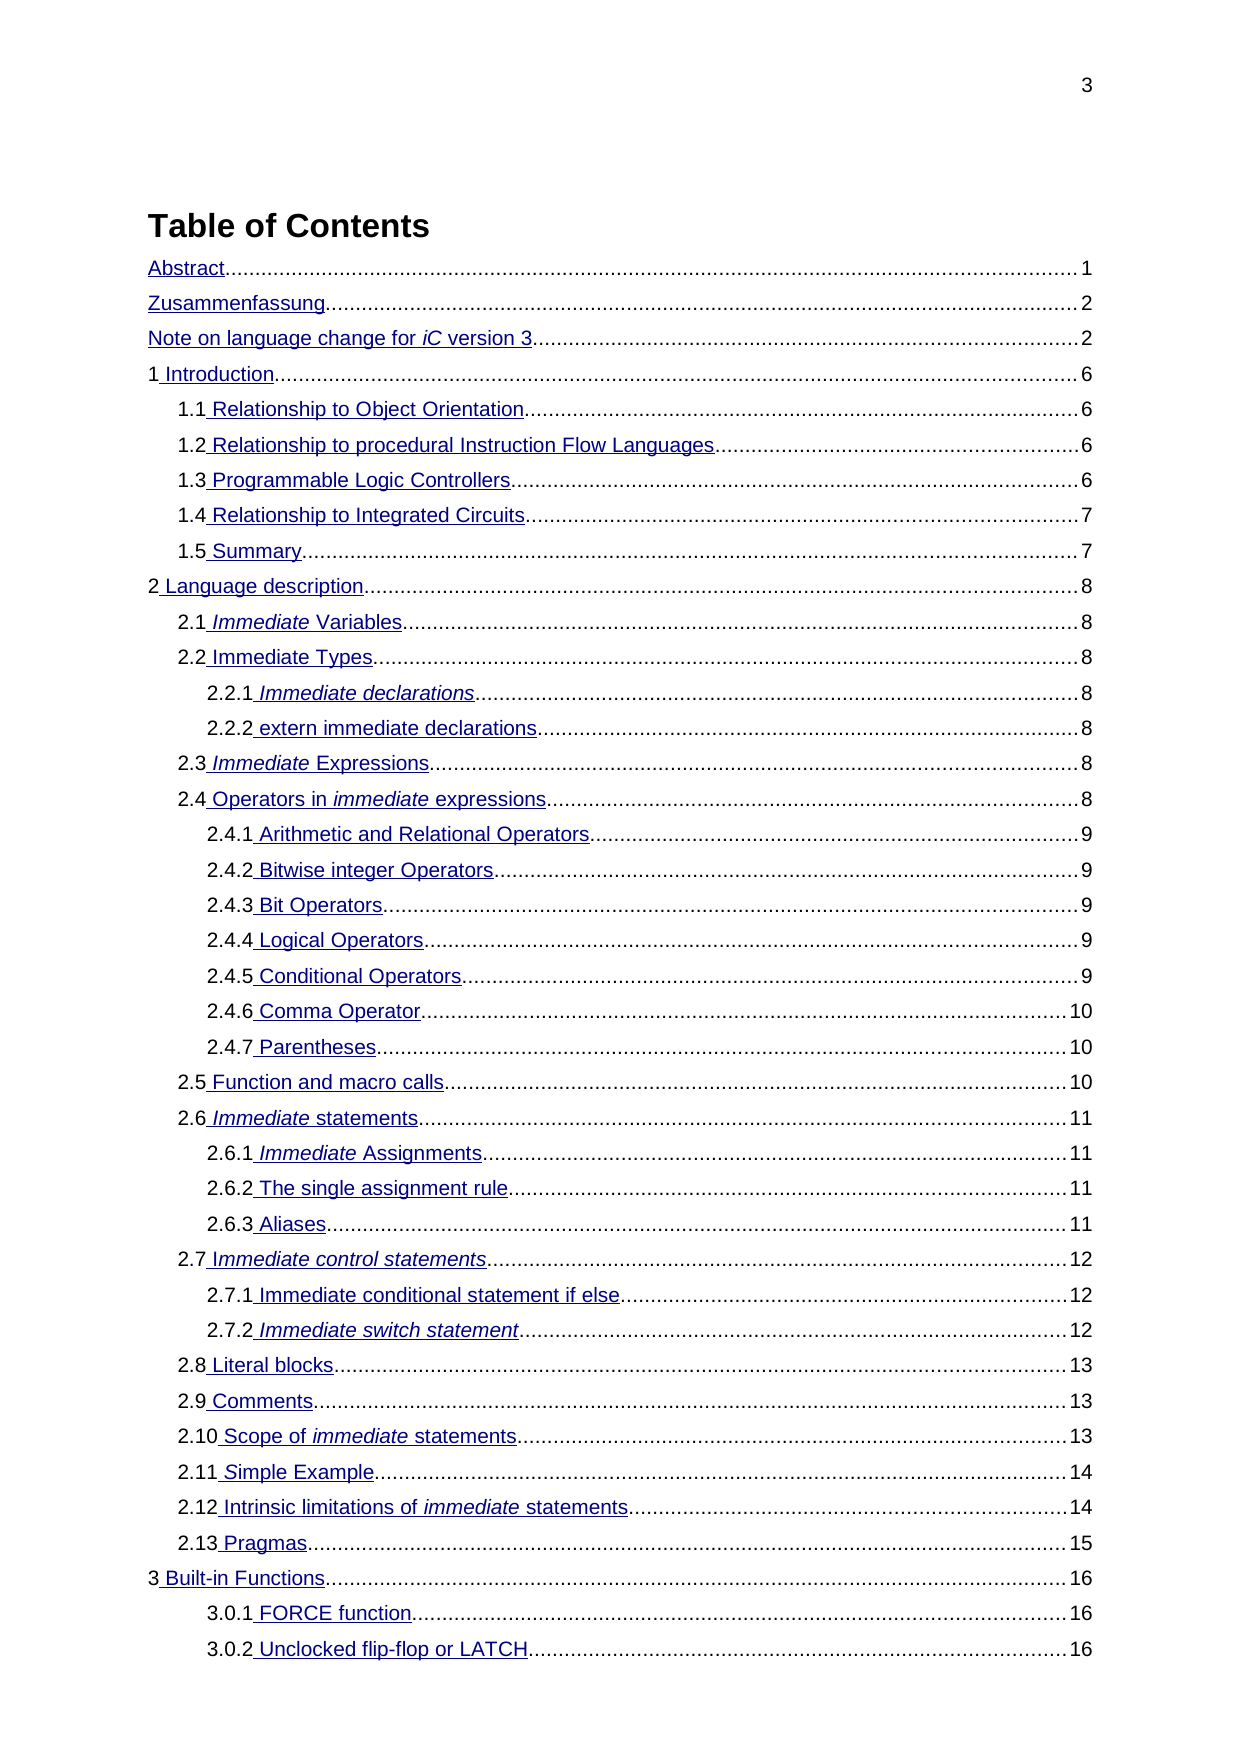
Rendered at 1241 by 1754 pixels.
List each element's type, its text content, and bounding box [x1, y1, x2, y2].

text Zusammenfassung 2 [148, 291, 1092, 315]
subtitle Table of Contents [148, 207, 1092, 244]
text 1.1 Relationship to Object Orientation 6 [177, 398, 1092, 421]
text 2.11 Simple Example 14 [177, 1460, 1092, 1484]
text 2.6 Immediate statements 11 [177, 1106, 1092, 1130]
text 2.2.2 extern immediate declarations 8 [207, 716, 1092, 740]
text 2.12 Intrinsic limitations of immediate statements 14 [177, 1496, 1092, 1519]
text 2.7.1 Immediate conditional statement if else 12 [207, 1283, 1092, 1307]
text 2.13 Pragmas 15 [177, 1531, 1092, 1555]
text 2.4.5 Conditional Operators 9 [207, 964, 1092, 988]
text 2.9 Comments 13 [177, 1389, 1092, 1413]
text 1.4 Relationship to Integrated Circuits 7 [177, 504, 1092, 528]
text 2.2.1 Immediate declarations 8 [207, 681, 1092, 705]
text 3.0.1 FORCE function 16 [207, 1602, 1092, 1626]
text 2.3 Immediate Expressions 8 [177, 752, 1092, 776]
text 2.4.6 Comma Operator 10 [207, 1000, 1092, 1023]
text Abstract 1 [148, 256, 1092, 280]
text 2.4.4 Logical Operators 9 [207, 929, 1092, 953]
text 1.3 Programmable Logic Controllers 6 [177, 468, 1092, 492]
text 2.10 Scope of immediate statements 13 [177, 1425, 1092, 1448]
text 2 Language description 8 [148, 575, 1092, 598]
text 2.4.3 Bit Operators 9 [207, 893, 1092, 917]
text 3 Built-in Functions 16 [148, 1566, 1092, 1590]
text Note on language change for iC version 3 2 [148, 327, 1092, 351]
text 2.5 Function and macro calls 10 [177, 1071, 1092, 1094]
text 2.7 Immediate control statements 12 [177, 1248, 1092, 1271]
text 2.4 Operators in immediate expressions 8 [177, 787, 1092, 811]
text 2.6.3 Aliases 11 [207, 1212, 1092, 1236]
text 2.4.1 Arithmetic and Relational Operators 9 [207, 823, 1092, 846]
text 2.8 Literal blocks 13 [177, 1354, 1092, 1378]
text 2.2 Immediate Types 8 [177, 646, 1092, 669]
text 2.4.2 Bitwise integer Operators 9 [207, 858, 1092, 882]
text 3.0.2 Unclocked flip-flop or LATCH 16 [207, 1637, 1092, 1661]
text 1 Introduction 6 [148, 362, 1092, 386]
text 2.7.2 Immediate switch statement 12 [207, 1318, 1092, 1342]
text 1.5 Summary 7 [177, 539, 1092, 563]
text 1.2 Relationship to procedural Instruction Flow Languages 6 [177, 433, 1092, 457]
text 2.1 Immediate Variables 8 [177, 610, 1092, 634]
text 2.4.7 Parentheses 10 [207, 1035, 1092, 1059]
text 2.6.1 Immediate Assignments 11 [207, 1141, 1092, 1165]
text 2.6.2 The single assignment rule 11 [207, 1177, 1092, 1201]
